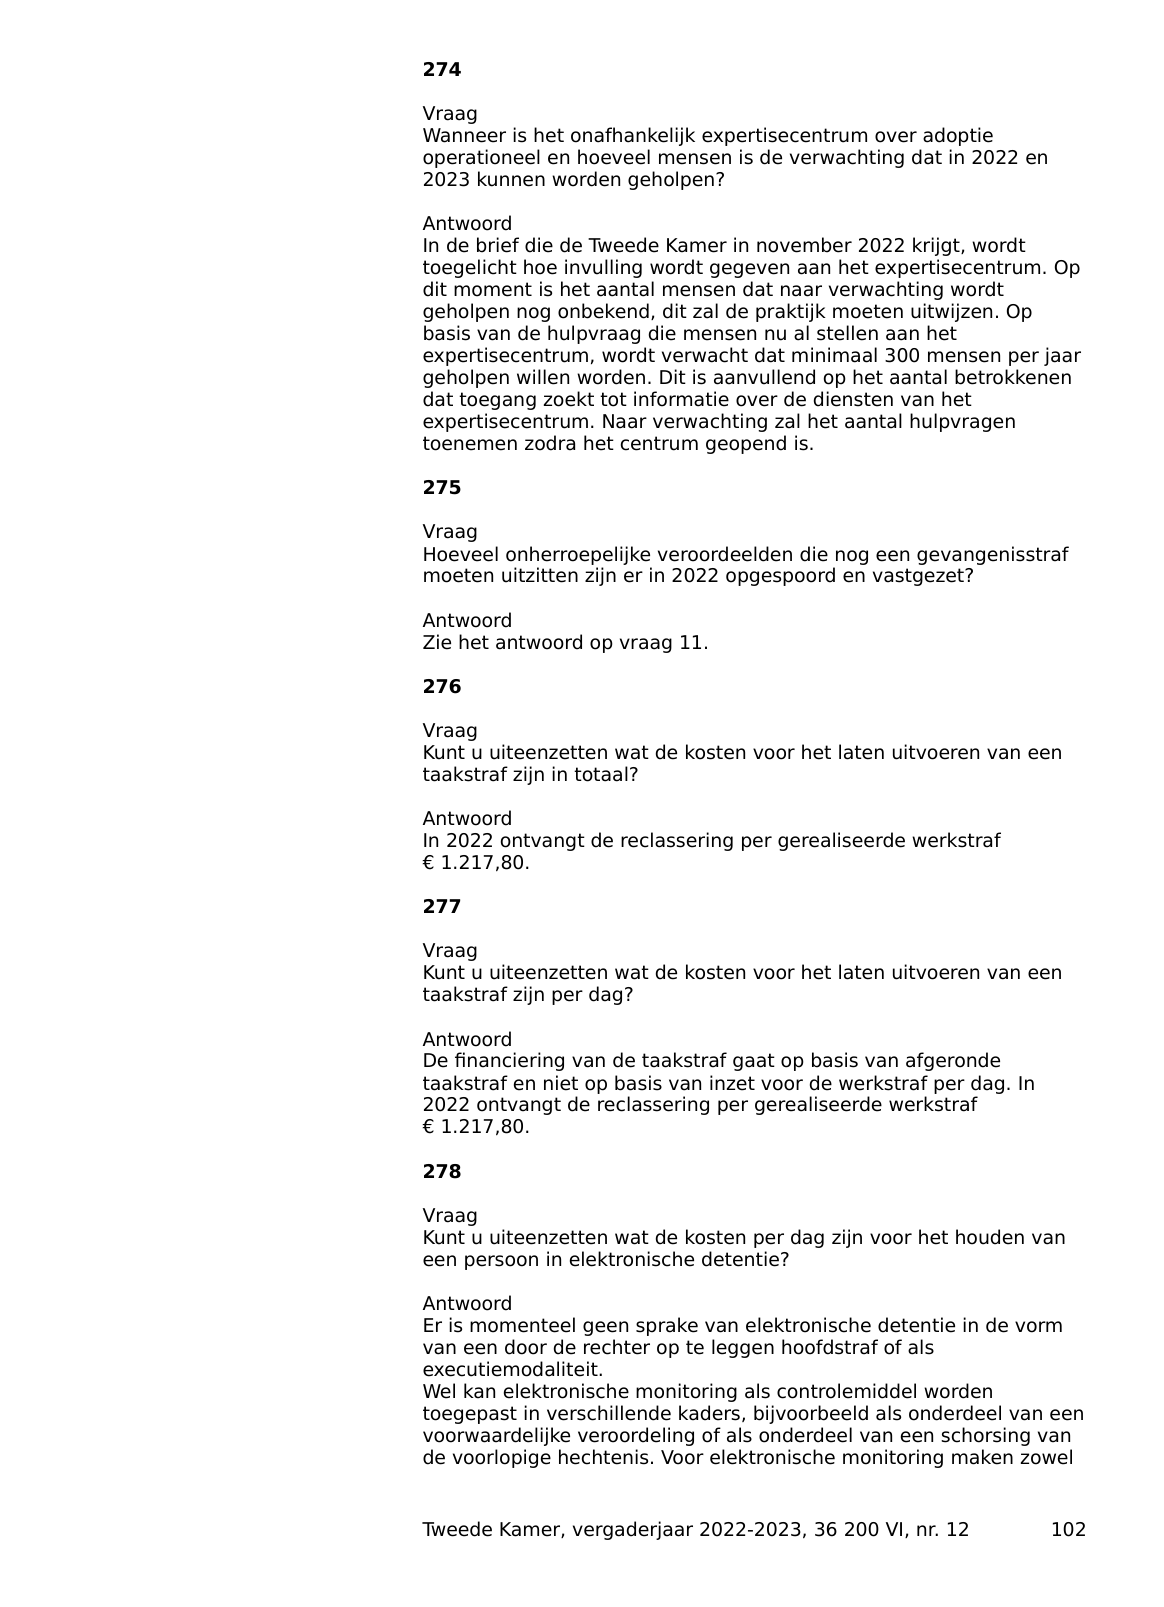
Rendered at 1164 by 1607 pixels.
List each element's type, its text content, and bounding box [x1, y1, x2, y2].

text Antwoord [422, 213, 1087, 235]
subtitle 275 [422, 477, 1087, 499]
text Kunt u uiteenzetten wat de kosten voor het laten uitvoeren van een taakstraf zijn in totaal? [422, 742, 1087, 786]
text Vraag [422, 940, 1087, 962]
text Vraag [422, 720, 1087, 742]
text Zie het antwoord op vraag 11. [422, 632, 1087, 653]
text In de brief die de Tweede Kamer in november 2022 krijgt, wordt toegelicht hoe invulling wordt gegeven aan het expertisecentrum. Op dit moment is het aantal mensen dat naar verwachting wordt geholpen nog onbekend, dit zal de praktijk moeten uitwijzen. Op basis van de hulpvraag die mensen nu al stellen aan het expertisecentrum, wordt verwacht dat minimaal 300 mensen per jaar geholpen willen worden. Dit is aanvullend op het aantal betrokkenen dat toegang zoekt tot informatie over de diensten van het expertisecentrum. Naar verwachting zal het aantal hulpvragen toenemen zodra het centrum geopend is. [422, 235, 1087, 455]
text Vraag [422, 103, 1087, 125]
text Antwoord [422, 808, 1087, 830]
subtitle 277 [422, 896, 1087, 918]
text Kunt u uiteenzetten wat de kosten per dag zijn voor het houden van een persoon in elektronische detentie? [422, 1227, 1087, 1271]
text Antwoord [422, 1293, 1087, 1315]
text Er is momenteel geen sprake van elektronische detentie in de vorm van een door de rechter op te leggen hoofdstraf of als executiemodaliteit. [422, 1315, 1087, 1381]
text Wanneer is het onafhankelijk expertisecentrum over adoptie operationeel en hoeveel mensen is de verwachting dat in 2022 en 2023 kunnen worden geholpen? [422, 125, 1087, 191]
text De financiering van de taakstraf gaat op basis van afgeronde taakstraf en niet op basis van inzet voor de werkstraf per dag. In 2022 ontvangt de reclassering per gerealiseerde werkstraf € 1.217,80. [422, 1050, 1087, 1138]
subtitle 276 [422, 676, 1087, 698]
text In 2022 ontvangt de reclassering per gerealiseerde werkstraf € 1.217,80. [422, 830, 1087, 874]
subtitle 278 [422, 1161, 1087, 1182]
text Vraag [422, 1205, 1087, 1227]
text Hoeveel onherroepelijke veroordeelden die nog een gevangenisstraf moeten uitzitten zijn er in 2022 opgespoord en vastgezet? [422, 543, 1087, 587]
text Antwoord [422, 1028, 1087, 1050]
subtitle 274 [422, 59, 1087, 81]
text Vraag [422, 521, 1087, 543]
text Antwoord [422, 609, 1087, 632]
text Kunt u uiteenzetten wat de kosten voor het laten uitvoeren van een taakstraf zijn per dag? [422, 962, 1087, 1006]
text Wel kan elektronische monitoring als controlemiddel worden toegepast in verschillende kaders, bijvoorbeeld als onderdeel van een voorwaardelijke veroordeling of als onderdeel van een schorsing van de voorlopige hechtenis. Voor elektronische monitoring maken zowel [422, 1381, 1087, 1469]
